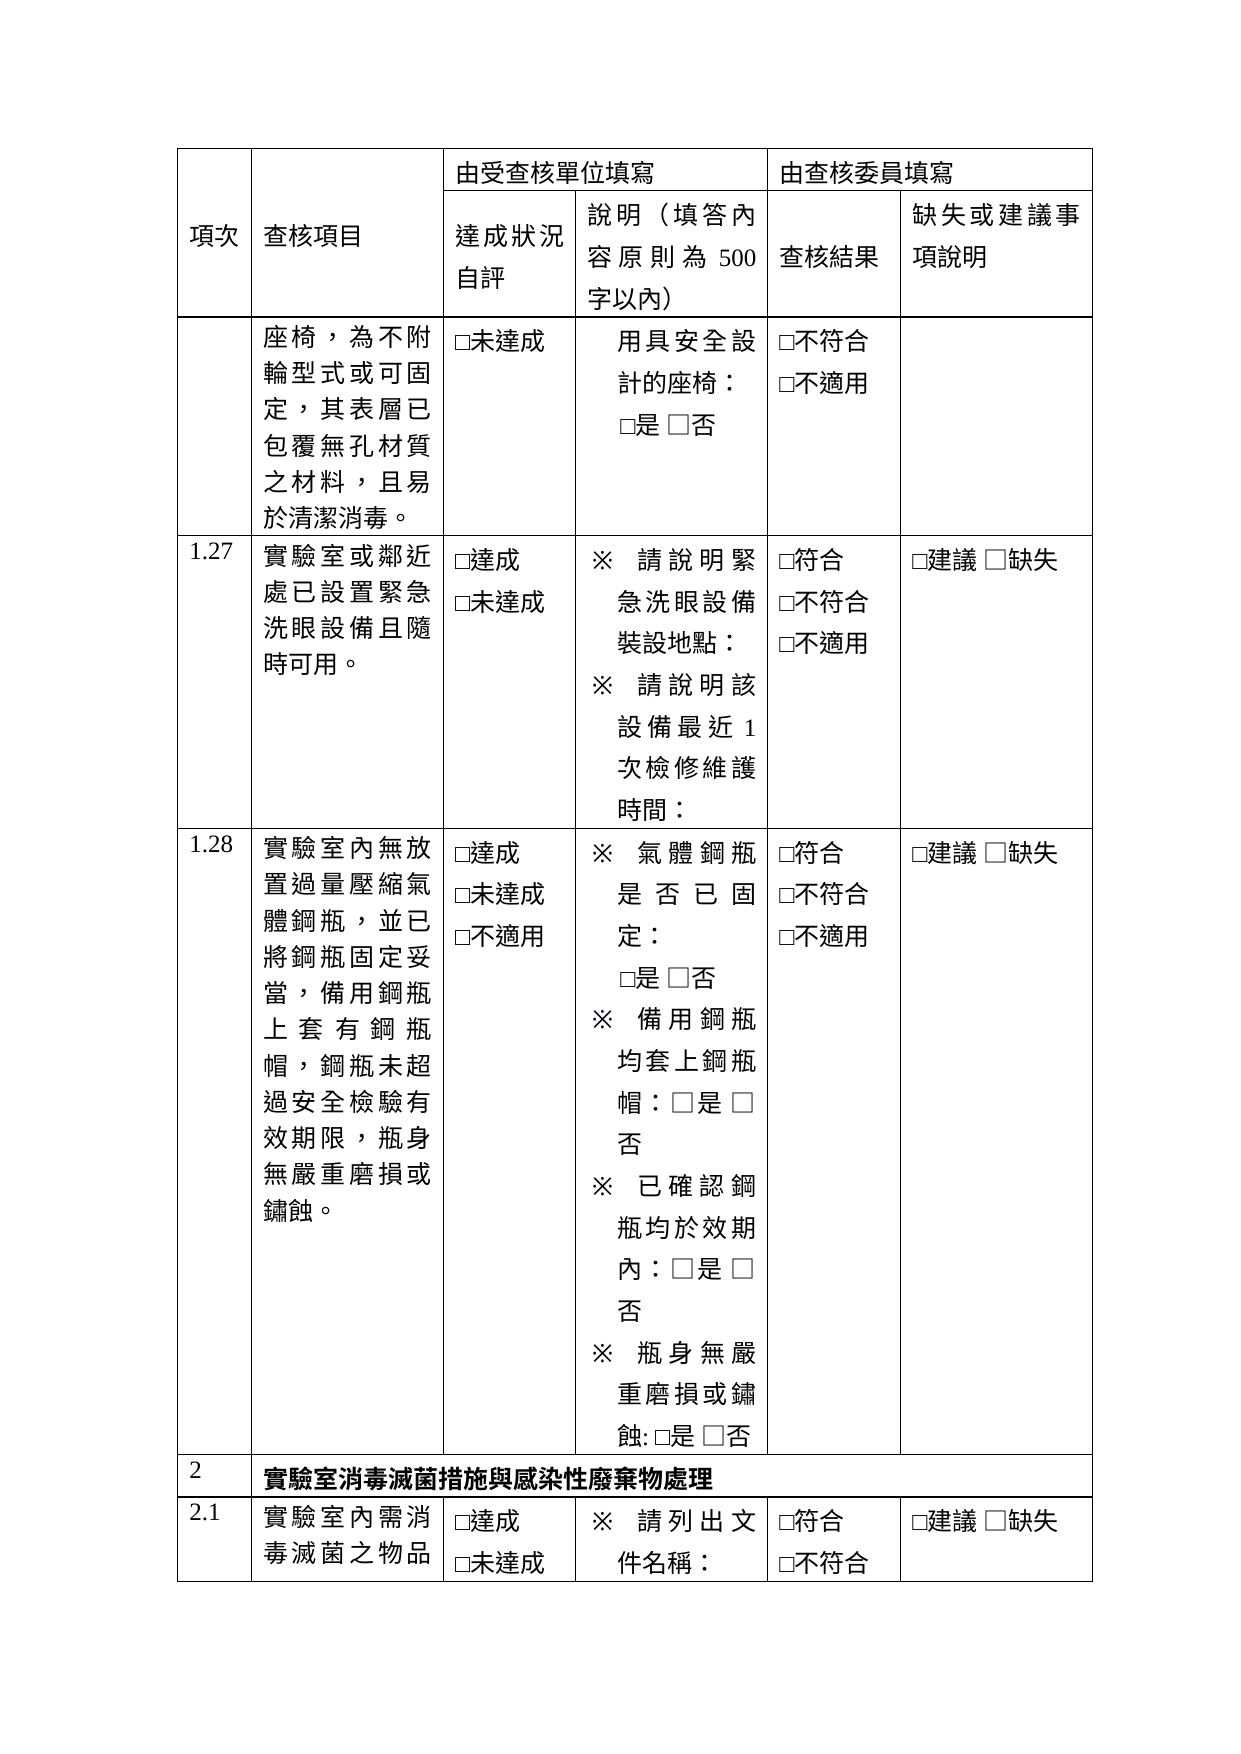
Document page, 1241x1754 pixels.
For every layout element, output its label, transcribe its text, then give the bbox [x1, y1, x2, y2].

table_cell 座椅，為不附輪型式或可固定，其表層已包覆無孔材質之材料，且易於清潔消毒。 [252, 318, 443, 535]
table_header 由受查核單位填寫 [444, 149, 767, 190]
table_cell [178, 318, 251, 535]
table_cell □不符合 □不適用 [768, 318, 900, 535]
table_cell 氣體鋼瓶是否已固定： □是 □否 備用鋼瓶均套上鋼瓶帽：□是 □否 已確認鋼瓶均於效期內：□是 □否 瓶身無嚴重磨損或鏽蝕: □是 □否 [576, 829, 767, 1454]
table_cell 2.1 [178, 1498, 251, 1581]
table_cell 實驗室消毒滅菌措施與感染性廢棄物處理 [252, 1455, 1092, 1496]
table_cell □達成 □未達成 [444, 1498, 575, 1581]
table_cell □達成 □未達成 [444, 536, 575, 828]
table_cell 1.27 [178, 536, 251, 828]
table_cell □建議 □缺失 [901, 536, 1092, 828]
table_cell 達成狀況自評 [444, 191, 575, 316]
table_cell 請列出文件名稱： [576, 1498, 767, 1581]
table_cell 實驗室內無放置過量壓縮氣體鋼瓶，並已將鋼瓶固定妥當，備用鋼瓶上套有鋼瓶帽，鋼瓶未超過安全檢驗有效期限，瓶身無嚴重磨損或鏽蝕。 [252, 829, 443, 1454]
table_cell □符合 □不符合 □不適用 [768, 536, 900, 828]
table_cell 是否已使用具安全設計的座椅： □是 □否 [576, 318, 767, 535]
table_cell 2 [178, 1455, 251, 1496]
table_header 項次 [178, 149, 251, 316]
table_header 由查核委員填寫 [768, 149, 1092, 190]
table_cell □未達成 [444, 318, 575, 535]
table_cell □達成 □未達成 □不適用 [444, 829, 575, 1454]
table_cell □建議 □缺失 [901, 1498, 1092, 1581]
table_cell 查核結果 [768, 191, 900, 316]
table_cell 1.28 [178, 829, 251, 1454]
table_cell □建議 □缺失 [901, 829, 1092, 1454]
table_cell [901, 318, 1092, 535]
table_cell 請說明緊急洗眼設備裝設地點： 請說明該設備最近1次檢修維護時間： [576, 536, 767, 828]
table_cell 實驗室內需消毒滅菌之物品 [252, 1498, 443, 1581]
table_cell □符合 □不符合 □不適用 [768, 829, 900, 1454]
table_header 查核項目 [252, 149, 443, 316]
table_cell 實驗室或鄰近處已設置緊急洗眼設備且隨時可用。 [252, 536, 443, 828]
table_cell 說明（填答內容原則為500字以內） [576, 191, 767, 316]
table_cell 缺失或建議事項說明 [901, 191, 1092, 316]
table_cell □符合 □不符合 [768, 1498, 900, 1581]
